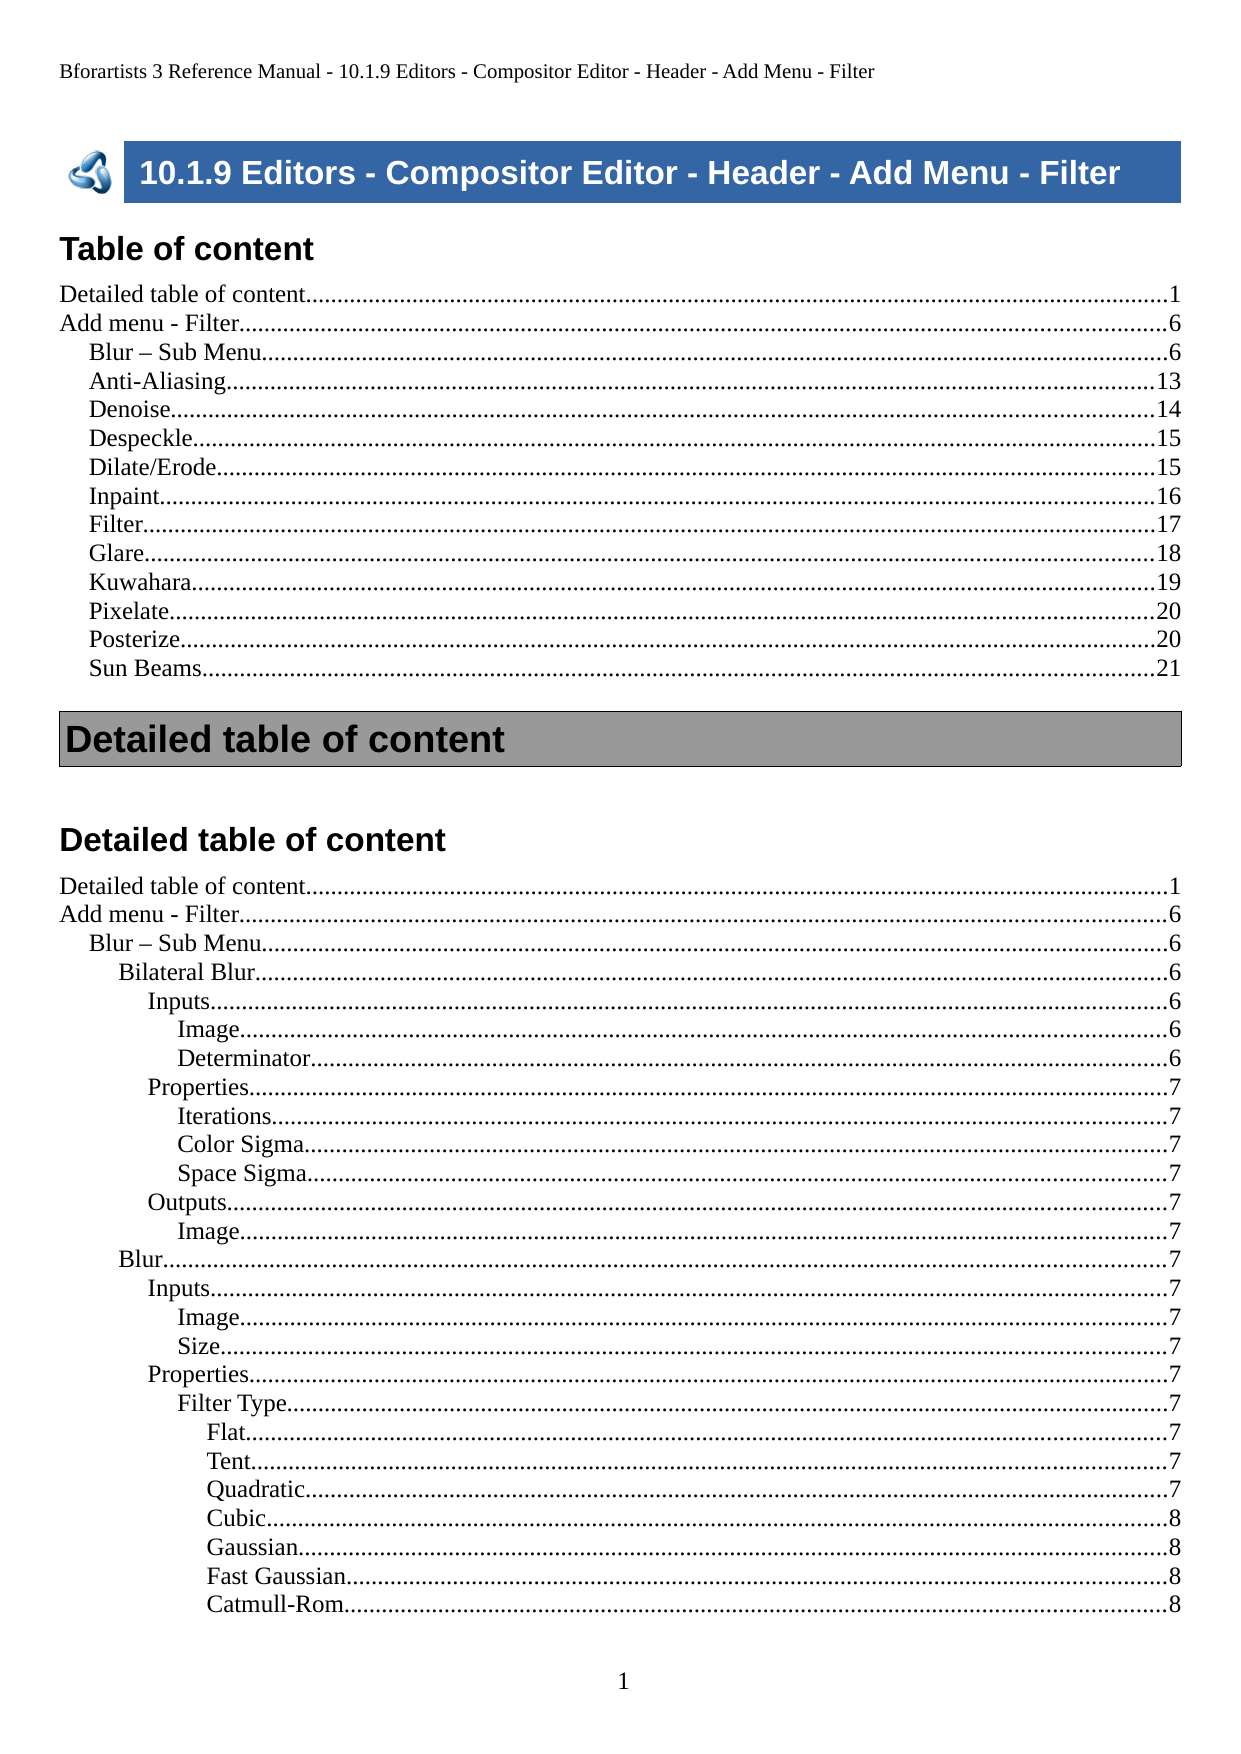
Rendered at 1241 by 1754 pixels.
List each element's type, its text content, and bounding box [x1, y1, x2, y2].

text Posterize 20 [88, 624, 1181, 653]
text Glare 18 [88, 538, 1181, 567]
text Detailed table of content 1 [59, 871, 1181, 899]
text Blur – Sub Menu 6 [88, 928, 1181, 957]
text Fast Gaussian 8 [206, 1561, 1181, 1589]
text Image 6 [177, 1014, 1181, 1043]
text Filter 17 [88, 509, 1181, 538]
text Space Sigma 7 [177, 1158, 1181, 1187]
text Bilateral Blur 6 [118, 957, 1181, 986]
text Denoise 14 [88, 394, 1181, 423]
text Inpaint 16 [88, 481, 1181, 509]
text Add menu - Filter 6 [59, 899, 1181, 928]
text Flat 7 [206, 1417, 1181, 1446]
text Inputs 6 [147, 986, 1181, 1014]
text Cubic 8 [206, 1503, 1181, 1532]
text Blur 7 [118, 1244, 1181, 1273]
text Determinator 6 [177, 1043, 1181, 1072]
text Inputs 7 [147, 1273, 1181, 1302]
text Properties 7 [147, 1359, 1181, 1388]
text Size 7 [177, 1331, 1181, 1359]
table_header Detailed table of content [60, 712, 1181, 766]
text Image 7 [177, 1302, 1181, 1331]
table_header 10.1.9 Editors - Compositor Editor - Header - Add Menu - Filter [124, 141, 1181, 203]
text Kuwahara 19 [88, 567, 1181, 596]
text Detailed table of content 1 [59, 279, 1181, 308]
text Properties 7 [147, 1072, 1181, 1101]
text Blur – Sub Menu 6 [88, 337, 1181, 366]
picture [65, 147, 114, 197]
text Sun Beams 21 [88, 653, 1181, 682]
text Quadratic 7 [206, 1474, 1181, 1503]
text Dilate/Erode 15 [88, 452, 1181, 481]
text Gaussian 8 [206, 1532, 1181, 1561]
subtitle Table of content [59, 228, 1181, 267]
text Catmull-Rom 8 [206, 1589, 1181, 1618]
text Filter Type 7 [177, 1388, 1181, 1417]
text Pixelate 20 [88, 596, 1181, 624]
text Color Sigma 7 [177, 1129, 1181, 1158]
text Tent 7 [206, 1446, 1181, 1474]
text Iterations 7 [177, 1101, 1181, 1129]
table_header [59, 141, 124, 203]
text Despeckle 15 [88, 423, 1181, 452]
text Image 7 [177, 1216, 1181, 1244]
subtitle Detailed table of content [59, 820, 1181, 858]
text Anti-Aliasing 13 [88, 366, 1181, 394]
text Outputs 7 [147, 1187, 1181, 1216]
text Add menu - Filter 6 [59, 308, 1181, 337]
